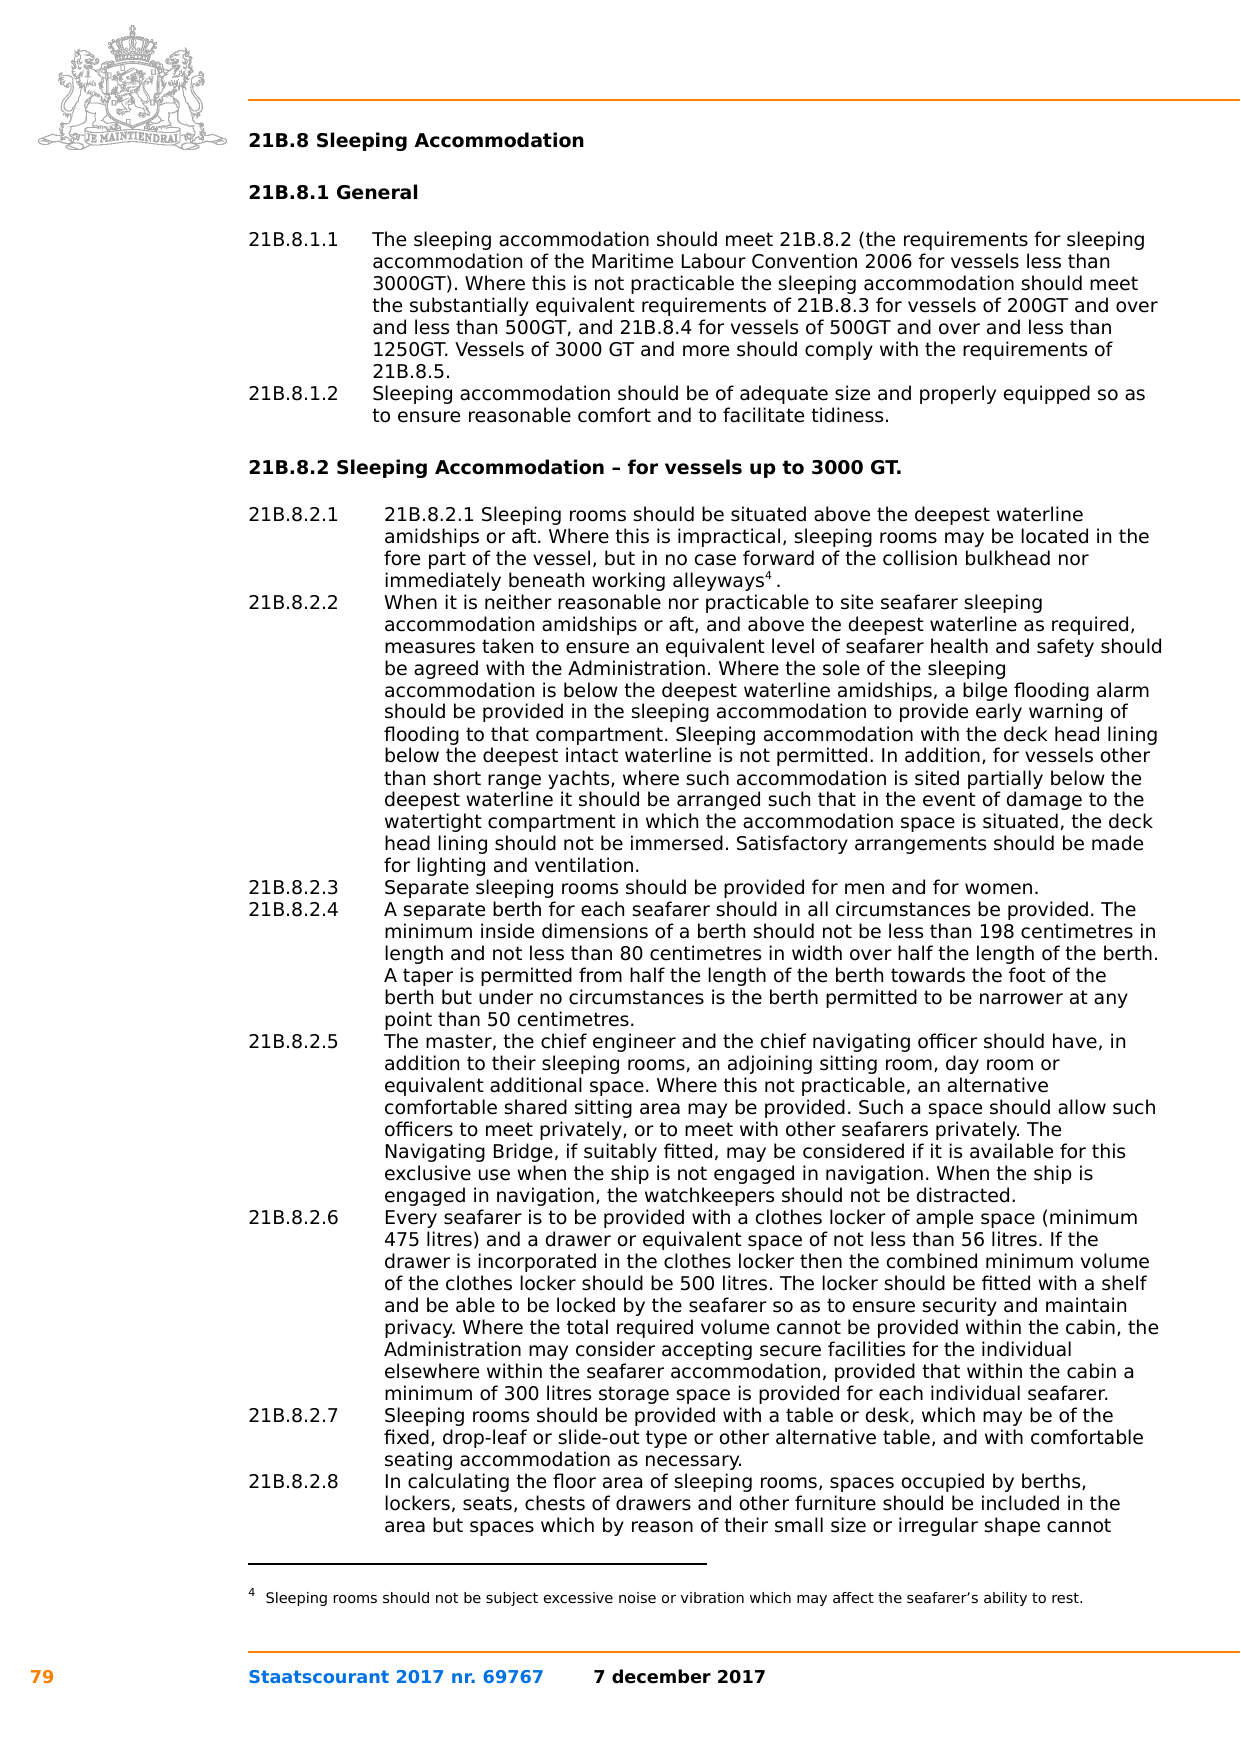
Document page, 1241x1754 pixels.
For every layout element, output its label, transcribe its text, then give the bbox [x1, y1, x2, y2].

text 21B.8.1.2 Sleeping accommodation should be of adequate size and properly equipped so as to ensure reasonable comfort and to facilitate tidiness. [248, 383, 1163, 427]
text 21B.8.2.7 Sleeping rooms should be provided with a table or desk, which may be of the fixed, drop-leaf or slide-out type or other alternative table, and with comfortable seating accommodation as necessary. [248, 1405, 1163, 1471]
text 21B.8.2.3 Separate sleeping rooms should be provided for men and for women. [248, 877, 1163, 899]
subtitle 21B.8 Sleeping Accommodation [248, 130, 1163, 152]
text 21B.8.2.8 In calculating the floor area of sleeping rooms, spaces occupied by berths, lockers, seats, chests of drawers and other furniture should be included in the area but spaces which by reason of their small size or irregular shape cannot [248, 1471, 1163, 1537]
text 21B.8.2.6 Every seafarer is to be provided with a clothes locker of ample space (minimum 475 litres) and a drawer or equivalent space of not less than 56 litres. If the drawer is incorporated in the clothes locker then the combined minimum volume of the clothes locker should be 500 litres. The locker should be fitted with a shelf and be able to be locked by the seafarer so as to ensure security and maintain privacy. Where the total required volume cannot be provided within the cabin, the Administration may consider accepting secure facilities for the individual elsewhere within the seafarer accommodation, provided that within the cabin a minimum of 300 litres storage space is provided for each individual seafarer. [248, 1207, 1163, 1405]
text Sleeping rooms should not be subject excessive noise or vibration which may affect the seafarer’s ability to rest. [248, 1586, 1163, 1608]
text 21B.8.2.1 21B.8.2.1 Sleeping rooms should be situated above the deepest waterline amidships or aft. Where this is impractical, sleeping rooms may be located in the fore part of the vessel, but in no case forward of the collision bulkhead nor immediately beneath working alleyways. [248, 504, 1163, 592]
text 21B.8.2.4 A separate berth for each seafarer should in all circumstances be provided. The minimum inside dimensions of a berth should not be less than 198 centimetres in length and not less than 80 centimetres in width over half the length of the berth. A taper is permitted from half the length of the berth towards the foot of the berth but under no circumstances is the berth permitted to be narrower at any point than 50 centimetres. [248, 899, 1163, 1031]
text 21B.8.1.1 The sleeping accommodation should meet 21B.8.2 (the requirements for sleeping accommodation of the Maritime Labour Convention 2006 for vessels less than 3000GT). Where this is not practicable the sleeping accommodation should meet the substantially equivalent requirements of 21B.8.3 for vessels of 200GT and over and less than 500GT, and 21B.8.4 for vessels of 500GT and over and less than 1250GT. Vessels of 3000 GT and more should comply with the requirements of 21B.8.5. [248, 229, 1163, 383]
picture [38, 25, 227, 150]
subtitle 21B.8.1 General [248, 182, 1163, 204]
text 21B.8.2.5 The master, the chief engineer and the chief navigating officer should have, in addition to their sleeping rooms, an adjoining sitting room, day room or equivalent additional space. Where this not practicable, an alternative comfortable shared sitting area may be provided. Such a space should allow such officers to meet privately, or to meet with other seafarers privately. The Navigating Bridge, if suitably fitted, may be considered if it is available for this exclusive use when the ship is not engaged in navigation. When the ship is engaged in navigation, the watchkeepers should not be distracted. [248, 1031, 1163, 1207]
text 21B.8.2.2 When it is neither reasonable nor practicable to site seafarer sleeping accommodation amidships or aft, and above the deepest waterline as required, measures taken to ensure an equivalent level of seafarer health and safety should be agreed with the Administration. Where the sole of the sleeping accommodation is below the deepest waterline amidships, a bilge flooding alarm should be provided in the sleeping accommodation to provide early warning of flooding to that compartment. Sleeping accommodation with the deck head lining below the deepest intact waterline is not permitted. In addition, for vessels other than short range yachts, where such accommodation is sited partially below the deepest waterline it should be arranged such that in the event of damage to the watertight compartment in which the accommodation space is situated, the deck head lining should not be immersed. Satisfactory arrangements should be made for lighting and ventilation. [248, 592, 1163, 877]
subtitle 21B.8.2 Sleeping Accommodation – for vessels up to 3000 GT. [248, 457, 1163, 479]
